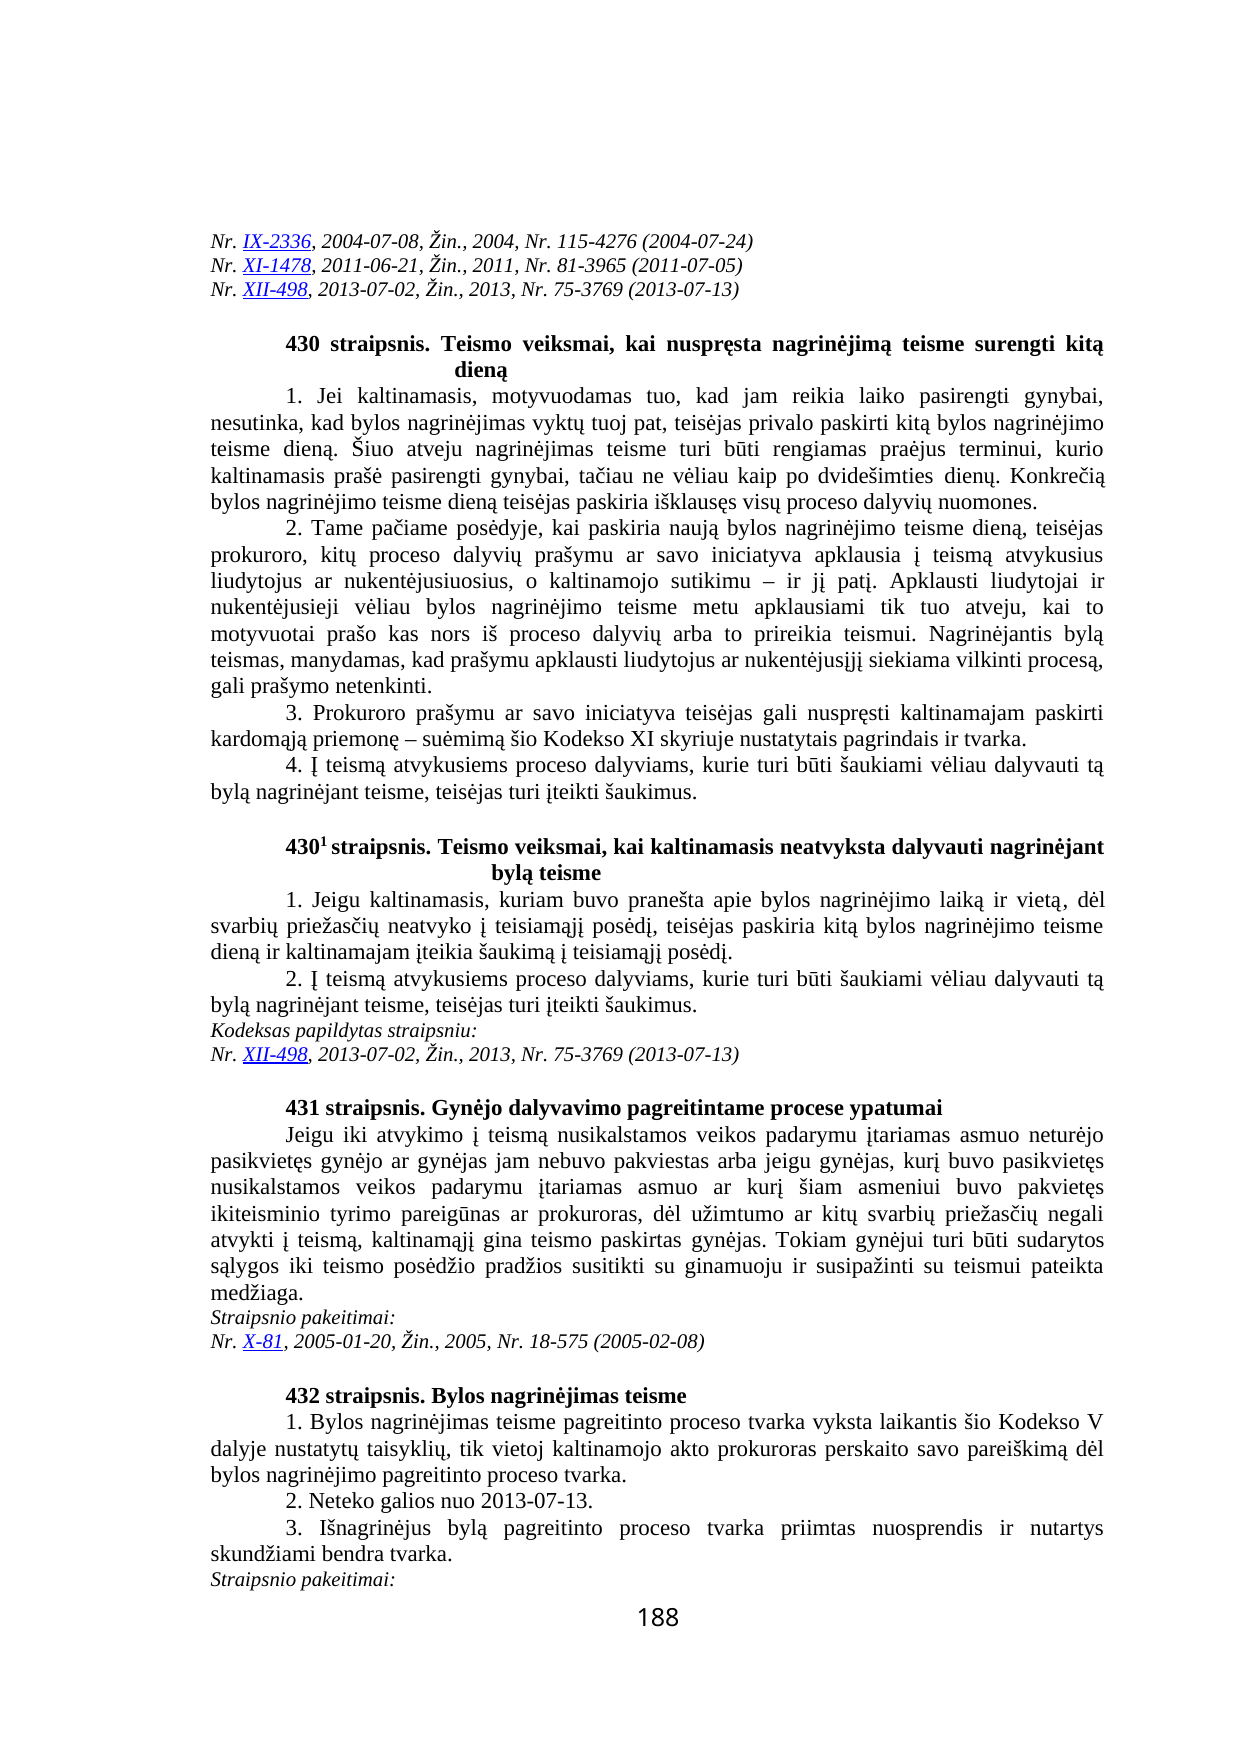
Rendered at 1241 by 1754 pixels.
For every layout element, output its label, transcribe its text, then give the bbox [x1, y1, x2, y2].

text Nr. X-81, 2005-01-20, Žin., 2005, Nr. 18-575 (2005-02-08) [210, 1329, 1105, 1353]
text Straipsnio pakeitimai: [210, 1567, 1105, 1591]
text 2. Į teismą atvykusiems proceso dalyviams, kurie turi būti šaukiami vėliau dalyvauti tą bylą nagrinėjant teisme, teisėjas turi įteikti šaukimus. [210, 965, 1105, 1017]
text 4301 straipsnis. Teismo veiksmai, kai kaltinamasis neatvyksta dalyvauti nagrinėjant bylą teisme [285, 833, 1105, 886]
text 3. Išnagrinėjus bylą pagreitinto proceso tvarka priimtas nuosprendis ir nutartys skundžiami bendra tvarka. [210, 1514, 1105, 1567]
text 2. Neteko galios nuo 2013-07-13. [210, 1487, 1105, 1514]
text 1. Jeigu kaltinamasis, kuriam buvo pranešta apie bylos nagrinėjimo laiką ir vietą, dėl svarbių priežasčių neatvyko į teisiamąjį posėdį, teisėjas paskiria kitą bylos nagrinėjimo teisme dieną ir kaltinamajam įteikia šaukimą į teisiamąjį posėdį. [210, 886, 1105, 965]
text 432 straipsnis. Bylos nagrinėjimas teisme [210, 1382, 1105, 1408]
text Nr. XII-498, 2013-07-02, Žin., 2013, Nr. 75-3769 (2013-07-13) [210, 277, 1105, 301]
text 431 straipsnis. Gynėjo dalyvavimo pagreitintame procese ypatumai [210, 1094, 1105, 1121]
text Nr. XII-498, 2013-07-02, Žin., 2013, Nr. 75-3769 (2013-07-13) [210, 1042, 1105, 1066]
text 430 straipsnis. Teismo veiksmai, kai nuspręsta nagrinėjimą teisme surengti kitą dieną [285, 330, 1105, 383]
text 1. Bylos nagrinėjimas teisme pagreitinto proceso tvarka vyksta laikantis šio Kodekso V dalyje nustatytų taisyklių, tik vietoj kaltinamojo akto prokuroras perskaito savo pareiškimą dėl bylos nagrinėjimo pagreitinto proceso tvarka. [210, 1408, 1105, 1487]
text 3. Prokuroro prašymu ar savo iniciatyva teisėjas gali nuspręsti kaltinamajam paskirti kardomąją priemonę – suėmimą šio Kodekso XI skyriuje nustatytais pagrindais ir tvarka. [210, 699, 1105, 752]
text Nr. XI-1478, 2011-06-21, Žin., 2011, Nr. 81-3965 (2011-07-05) [210, 253, 1105, 277]
text Straipsnio pakeitimai: [210, 1305, 1105, 1329]
text Nr. IX-2336, 2004-07-08, Žin., 2004, Nr. 115-4276 (2004-07-24) [210, 229, 1105, 253]
text 1. Jei kaltinamasis, motyvuodamas tuo, kad jam reikia laiko pasirengti gynybai, nesutinka, kad bylos nagrinėjimas vyktų tuoj pat, teisėjas privalo paskirti kitą bylos nagrinėjimo teisme dieną. Šiuo atveju nagrinėjimas teisme turi būti rengiamas praėjus terminui, kurio kaltinamasis prašė pasirengti gynybai, tačiau ne vėliau kaip po dvidešimties dienų. Konkrečią bylos nagrinėjimo teisme dieną teisėjas paskiria išklausęs visų proceso dalyvių nuomones. [210, 383, 1105, 514]
text Jeigu iki atvykimo į teismą nusikalstamos veikos padarymu įtariamas asmuo neturėjo pasikvietęs gynėjo ar gynėjas jam nebuvo pakviestas arba jeigu gynėjas, kurį buvo pasikvietęs nusikalstamos veikos padarymu įtariamas asmuo ar kurį šiam asmeniui buvo pakvietęs ikiteisminio tyrimo pareigūnas ar prokuroras, dėl užimtumo ar kitų svarbių priežasčių negali atvykti į teismą, kaltinamąjį gina teismo paskirtas gynėjas. Tokiam gynėjui turi būti sudarytos sąlygos iki teismo posėdžio pradžios susitikti su ginamuoju ir susipažinti su teismui pateikta medžiaga. [210, 1121, 1105, 1305]
text 4. Į teismą atvykusiems proceso dalyviams, kurie turi būti šaukiami vėliau dalyvauti tą bylą nagrinėjant teisme, teisėjas turi įteikti šaukimus. [210, 752, 1105, 804]
text Kodeksas papildytas straipsniu: [210, 1017, 1105, 1042]
text 2. Tame pačiame posėdyje, kai paskiria naują bylos nagrinėjimo teisme dieną, teisėjas prokuroro, kitų proceso dalyvių prašymu ar savo iniciatyva apklausia į teismą atvykusius liudytojus ar nukentėjusiuosius, o kaltinamojo sutikimu – ir jį patį. Apklausti liudytojai ir nukentėjusieji vėliau bylos nagrinėjimo teisme metu apklausiami tik tuo atveju, kai to motyvuotai prašo kas nors iš proceso dalyvių arba to prireikia teismui. Nagrinėjantis bylą teismas, manydamas, kad prašymu apklausti liudytojus ar nukentėjusįjį siekiama vilkinti procesą, gali prašymo netenkinti. [210, 514, 1105, 699]
